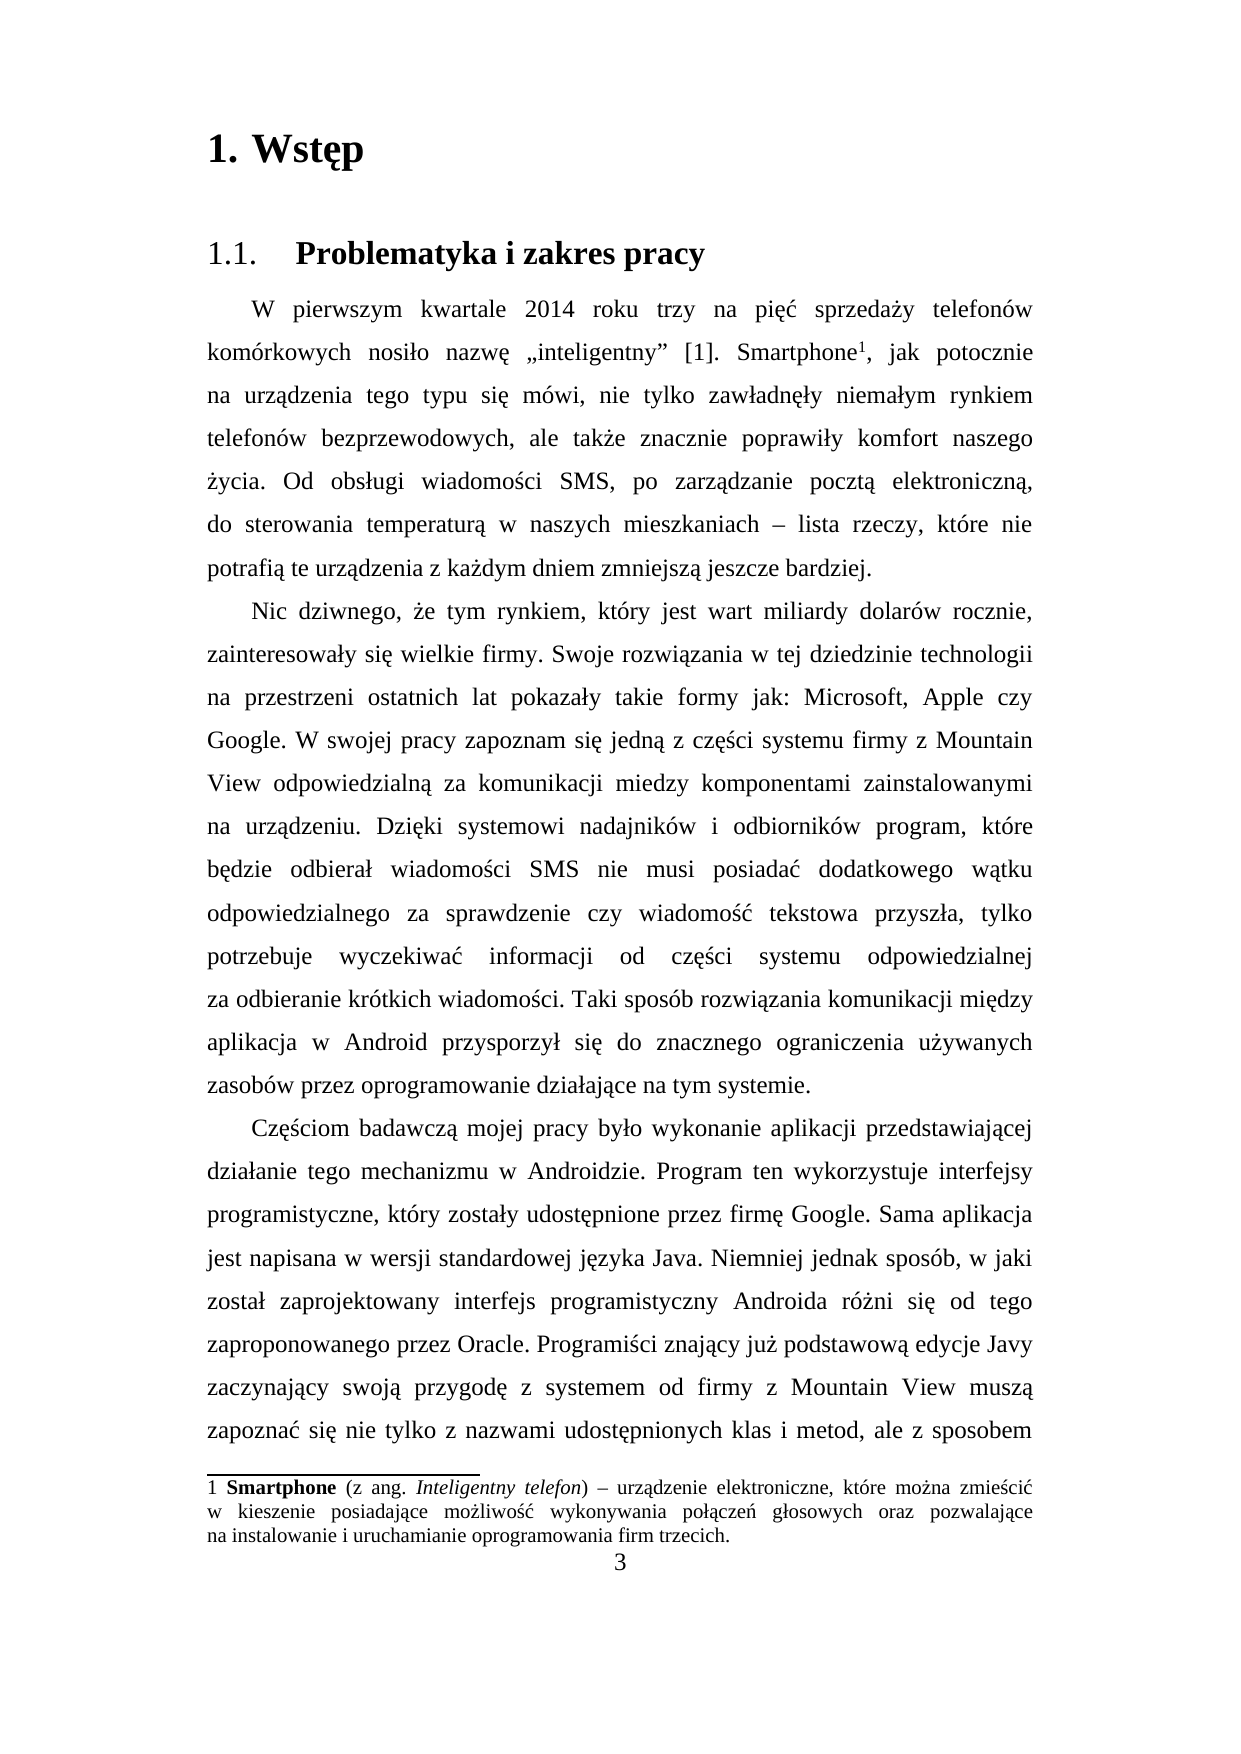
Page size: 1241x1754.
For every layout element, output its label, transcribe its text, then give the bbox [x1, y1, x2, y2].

text Częściom badawczą mojej pracy było wykonanie aplikacji przedstawiającej działanie tego mechanizmu w Androidzie. Program ten wykorzystuje interfejsy programistyczne, który zostały udostępnione przez firmę Google. Sama aplikacja jest napisana w wersji standardowej języka Java. Niemniej jednak sposób, w jaki został zaprojektowany interfejs programistyczny Androida różni się od tego zaproponowanego przez Oracle. Programiści znający już podstawową edycje Javy zaczynający swoją przygodę z systemem od firmy z Mountain View muszą zapoznać się nie tylko z nazwami udostępnionych klas i metod, ale z sposobem [207, 1113, 1033, 1444]
text W pierwszym kwartale 2014 roku trzy na pięć sprzedaży telefonów komórkowych nosiło nazwę „inteligentny” [1]. Smartphone, jak potocznie na urządzenia tego typu się mówi, nie tylko zawładnęły niemałym rynkiem telefonów bezprzewodowych, ale także znacznie poprawiły komfort naszego życia. Od obsługi wiadomości SMS, po zarządzanie pocztą elektroniczną, do sterowania temperaturą w naszych mieszkaniach – lista rzeczy, które nie potrafią te urządzenia z każdym dniem zmniejszą jeszcze bardziej. [207, 294, 1033, 581]
text Smartphone (z ang. Inteligentny telefon) – urządzenie elektroniczne, które można zmieścić w kieszenie posiadające możliwość wykonywania połączeń głosowych oraz pozwalające na instalowanie i uruchamianie oprogramowania firm trzecich. [207, 1475, 1033, 1547]
subtitle Wstęp [207, 124, 1033, 172]
subtitle Problematyka i zakres pracy [207, 233, 1033, 272]
text Nic dziwnego, że tym rynkiem, który jest wart miliardy dolarów rocznie, zainteresowały się wielkie firmy. Swoje rozwiązania w tej dziedzinie technologii na przestrzeni ostatnich lat pokazały takie formy jak: Microsoft, Apple czy Google. W swojej pracy zapoznam się jedną z części systemu firmy z Mountain View odpowiedzialną za komunikacji miedzy komponentami zainstalowanymi na urządzeniu. Dzięki systemowi nadajników i odbiorników program, które będzie odbierał wiadomości SMS nie musi posiadać dodatkowego wątku odpowiedzialnego za sprawdzenie czy wiadomość tekstowa przyszła, tylko potrzebuje wyczekiwać informacji od części systemu odpowiedzialnej za odbieranie krótkich wiadomości. Taki sposób rozwiązania komunikacji między aplikacja w Android przysporzył się do znacznego ograniczenia używanych zasobów przez oprogramowanie działające na tym systemie. [207, 596, 1033, 1099]
